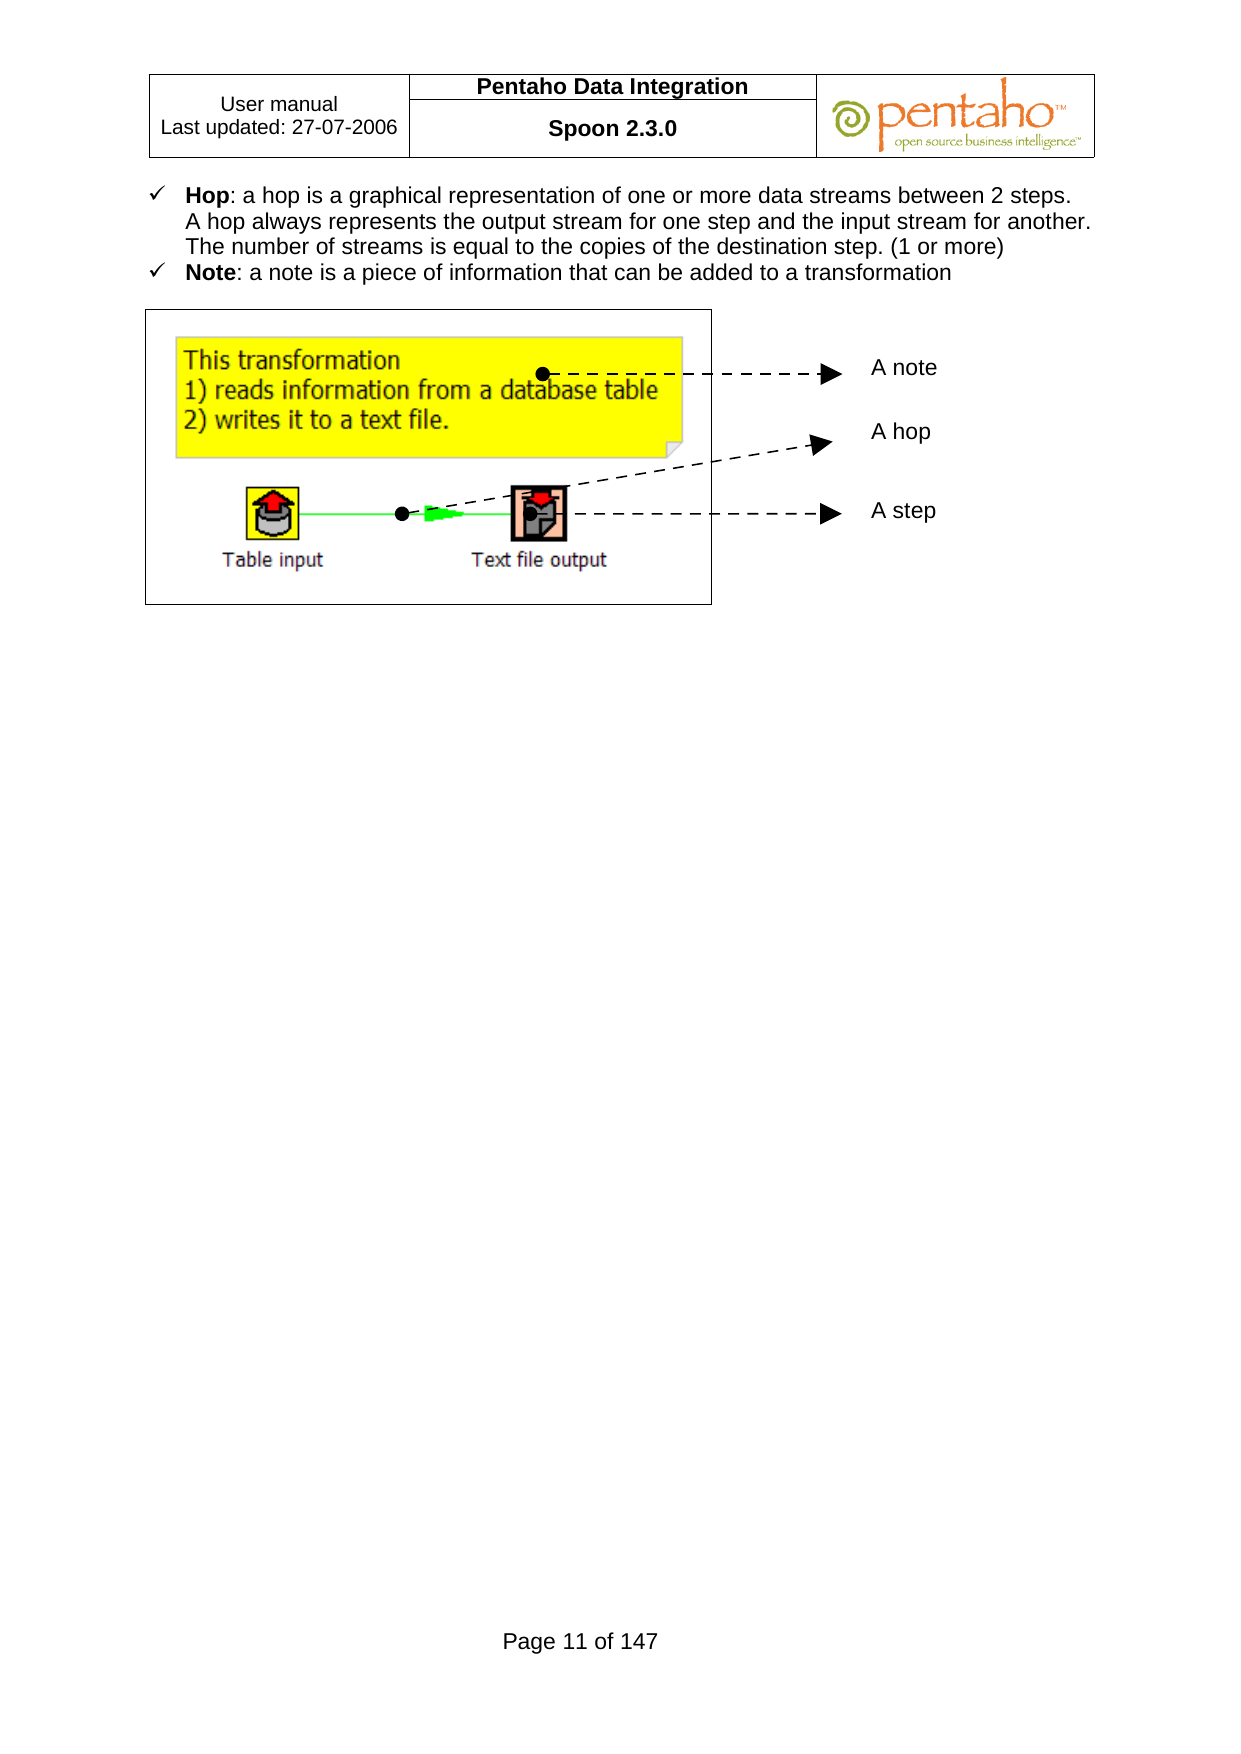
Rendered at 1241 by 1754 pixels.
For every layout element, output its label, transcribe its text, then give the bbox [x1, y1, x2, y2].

text A hop [871, 418, 1062, 444]
text A step [871, 498, 1062, 523]
text The number of streams is equal to the copies of the destination step. (1 or more) [185, 234, 1092, 259]
list Note: a note is a piece of information that can be added to a transformation [148, 259, 1092, 285]
list Hop: a hop is a graphical representation of one or more data streams between 2 steps. A hop always represents the output stream for one step and the input stream for another. [148, 183, 1092, 234]
text A note [871, 354, 1062, 380]
picture [147, 310, 710, 603]
